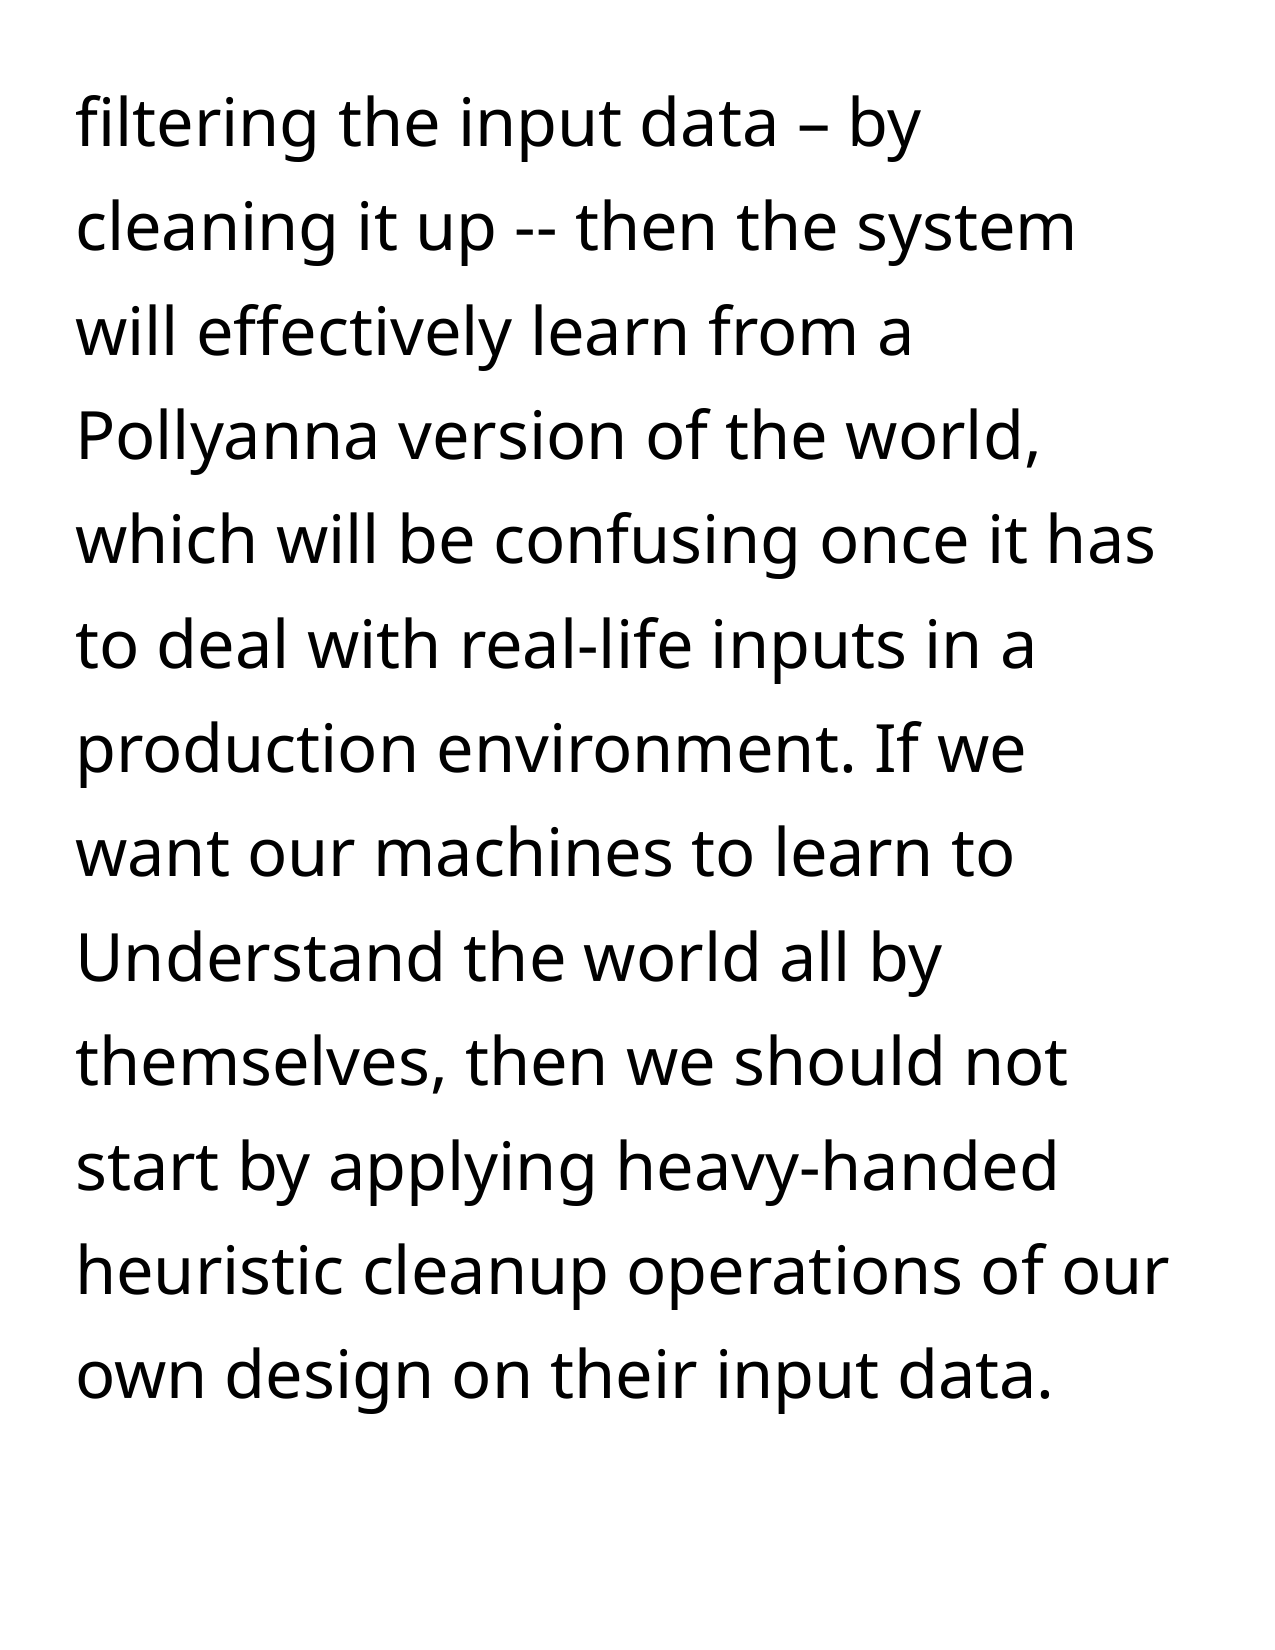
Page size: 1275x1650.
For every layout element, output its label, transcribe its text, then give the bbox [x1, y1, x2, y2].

text filtering the input data – by cleaning it up -- then the system will effectively learn from a Pollyanna version of the world, which will be confusing once it has to deal with real-life inputs in a production environment. If we want our machines to learn to Understand the world all by themselves, then we should not start by applying heavy-handed heuristic cleanup operations of our own design on their input data. [75, 75, 1200, 1418]
